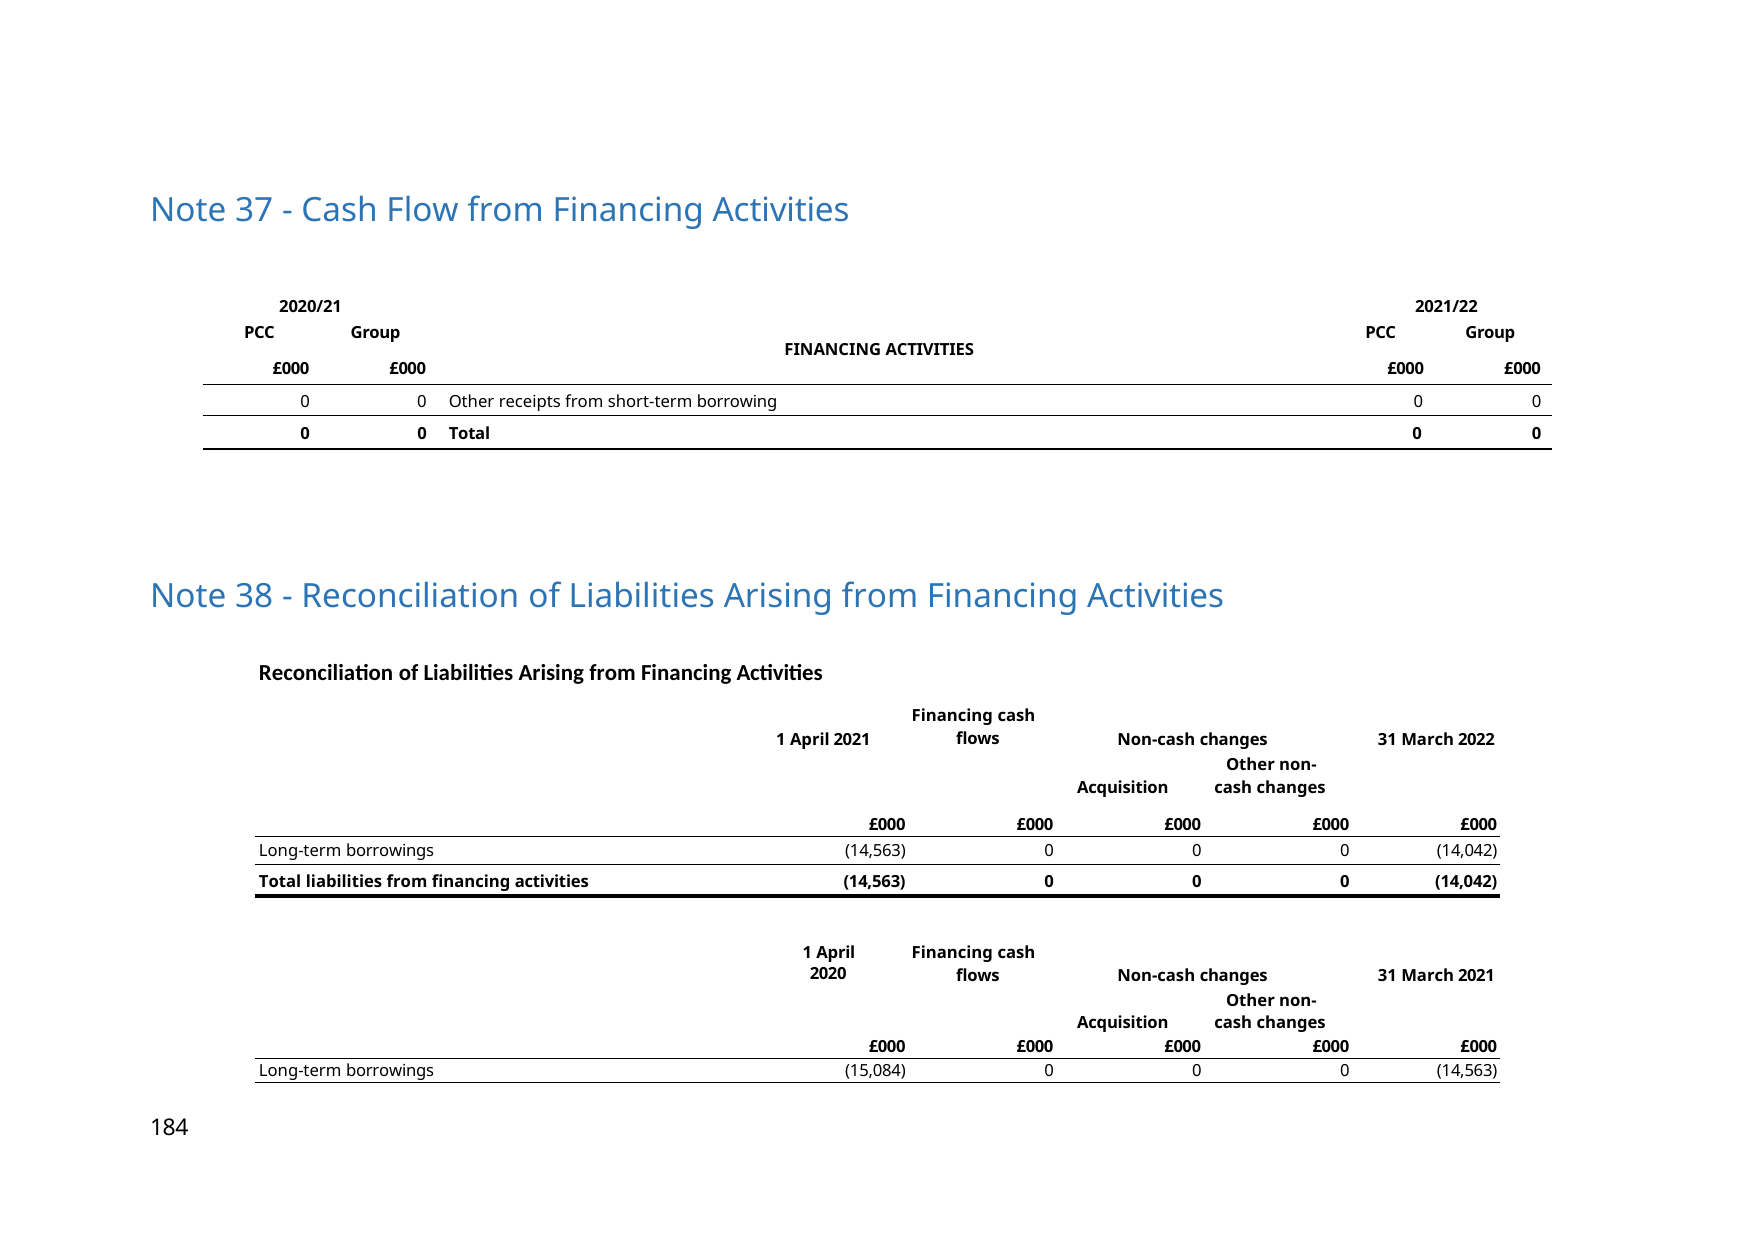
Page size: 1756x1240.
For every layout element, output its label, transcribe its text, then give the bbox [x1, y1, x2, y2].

table_cell £000 [1353, 804, 1500, 836]
table_header Reconciliation of Liabilities Arising from Financing Activities [255, 661, 1500, 694]
table_cell 0 [203, 416, 330, 448]
table_header [1485, 295, 1552, 320]
table_cell 1 April 2020 [726, 898, 909, 986]
table_cell 31 March 2021 [1353, 898, 1500, 986]
table_cell [1353, 750, 1500, 803]
table_cell 0 [1208, 837, 1353, 864]
table_cell [1353, 986, 1500, 1034]
table_cell 0 [909, 837, 1085, 864]
table_cell £000 [1208, 1034, 1353, 1058]
table_header 2021/22 [437, 295, 1485, 320]
table_cell 0 [1485, 416, 1552, 448]
table_cell (14,563) [726, 865, 909, 894]
table_cell (14,563) [1353, 1059, 1500, 1082]
table_cell Long-term borrowings [255, 1059, 726, 1082]
table_cell Group [1404, 320, 1552, 344]
table_cell £000 [203, 360, 330, 384]
table_cell [203, 344, 330, 360]
table_cell £000 [437, 360, 1485, 384]
table_cell £000 [1208, 804, 1353, 836]
table_cell [255, 694, 726, 750]
table_cell [330, 344, 437, 360]
subtitle Note 38 - Reconciliation of Liabilities Arising from Financing Activities [150, 572, 1722, 617]
table_cell (15,084) [726, 1059, 909, 1082]
table_cell Total liabilities from financing activities [255, 865, 726, 894]
table_cell 0 [1485, 385, 1552, 415]
table_header 2020/21 [203, 295, 437, 320]
table_cell 1 April 2021 [726, 694, 909, 750]
table_cell 0 [203, 385, 330, 415]
table_cell £000 [330, 360, 437, 384]
table_cell £000 [1085, 1034, 1208, 1058]
table_cell Acquisition [909, 986, 1208, 1034]
table_cell £000 [1485, 360, 1552, 384]
table_cell FINANCING ACTIVITIES [437, 344, 1404, 360]
table_cell 0 [1404, 416, 1485, 448]
table_cell [726, 750, 909, 803]
table_cell Acquisition [909, 750, 1208, 803]
table_cell Group [330, 320, 437, 344]
table_cell PCC [437, 320, 1404, 344]
table_cell [255, 750, 726, 803]
table_cell 0 [1208, 1059, 1353, 1082]
table_cell £000 [726, 804, 909, 836]
table_cell Other non- cash changes [1208, 986, 1353, 1034]
table_cell [255, 804, 726, 836]
table_cell £000 [1085, 804, 1208, 836]
table_cell (14,042) [1353, 837, 1500, 864]
table_cell PCC [203, 320, 330, 344]
table_cell Other non- cash changes [1208, 750, 1353, 803]
table_cell [1404, 344, 1485, 360]
table_cell 0 [330, 416, 437, 448]
table_cell [255, 986, 726, 1034]
subtitle Note 37 - Cash Flow from Financing Activities [150, 185, 1722, 231]
table_cell 0 [1085, 865, 1208, 894]
table_cell 0 [1208, 865, 1353, 894]
table_cell Non-cash changes [1085, 898, 1353, 986]
table_cell 0 [1085, 1059, 1208, 1082]
table_cell Other receipts from short-term borrowing [437, 385, 1404, 415]
table_cell 31 March 2022 [1353, 694, 1500, 750]
table_cell 0 [330, 385, 437, 415]
table_cell [255, 898, 726, 986]
table_cell Financing cash flows [909, 694, 1085, 750]
table_cell [726, 986, 909, 1034]
table_cell £000 [909, 1034, 1085, 1058]
table_cell 0 [1404, 385, 1485, 415]
table_cell Total [437, 416, 1404, 448]
table_cell 0 [909, 1059, 1085, 1082]
table_cell [255, 1034, 726, 1058]
table_cell 0 [1085, 837, 1208, 864]
table_cell Financing cash flows [909, 898, 1085, 986]
table_cell £000 [726, 1034, 909, 1058]
table_cell £000 [909, 804, 1085, 836]
table_cell (14,563) [726, 837, 909, 864]
table_cell [1485, 344, 1552, 360]
table_cell Non-cash changes [1085, 694, 1353, 750]
table_cell £000 [1353, 1034, 1500, 1058]
table_cell Long-term borrowings [255, 837, 726, 864]
table_cell (14,042) [1353, 865, 1500, 894]
table_cell 0 [909, 865, 1085, 894]
